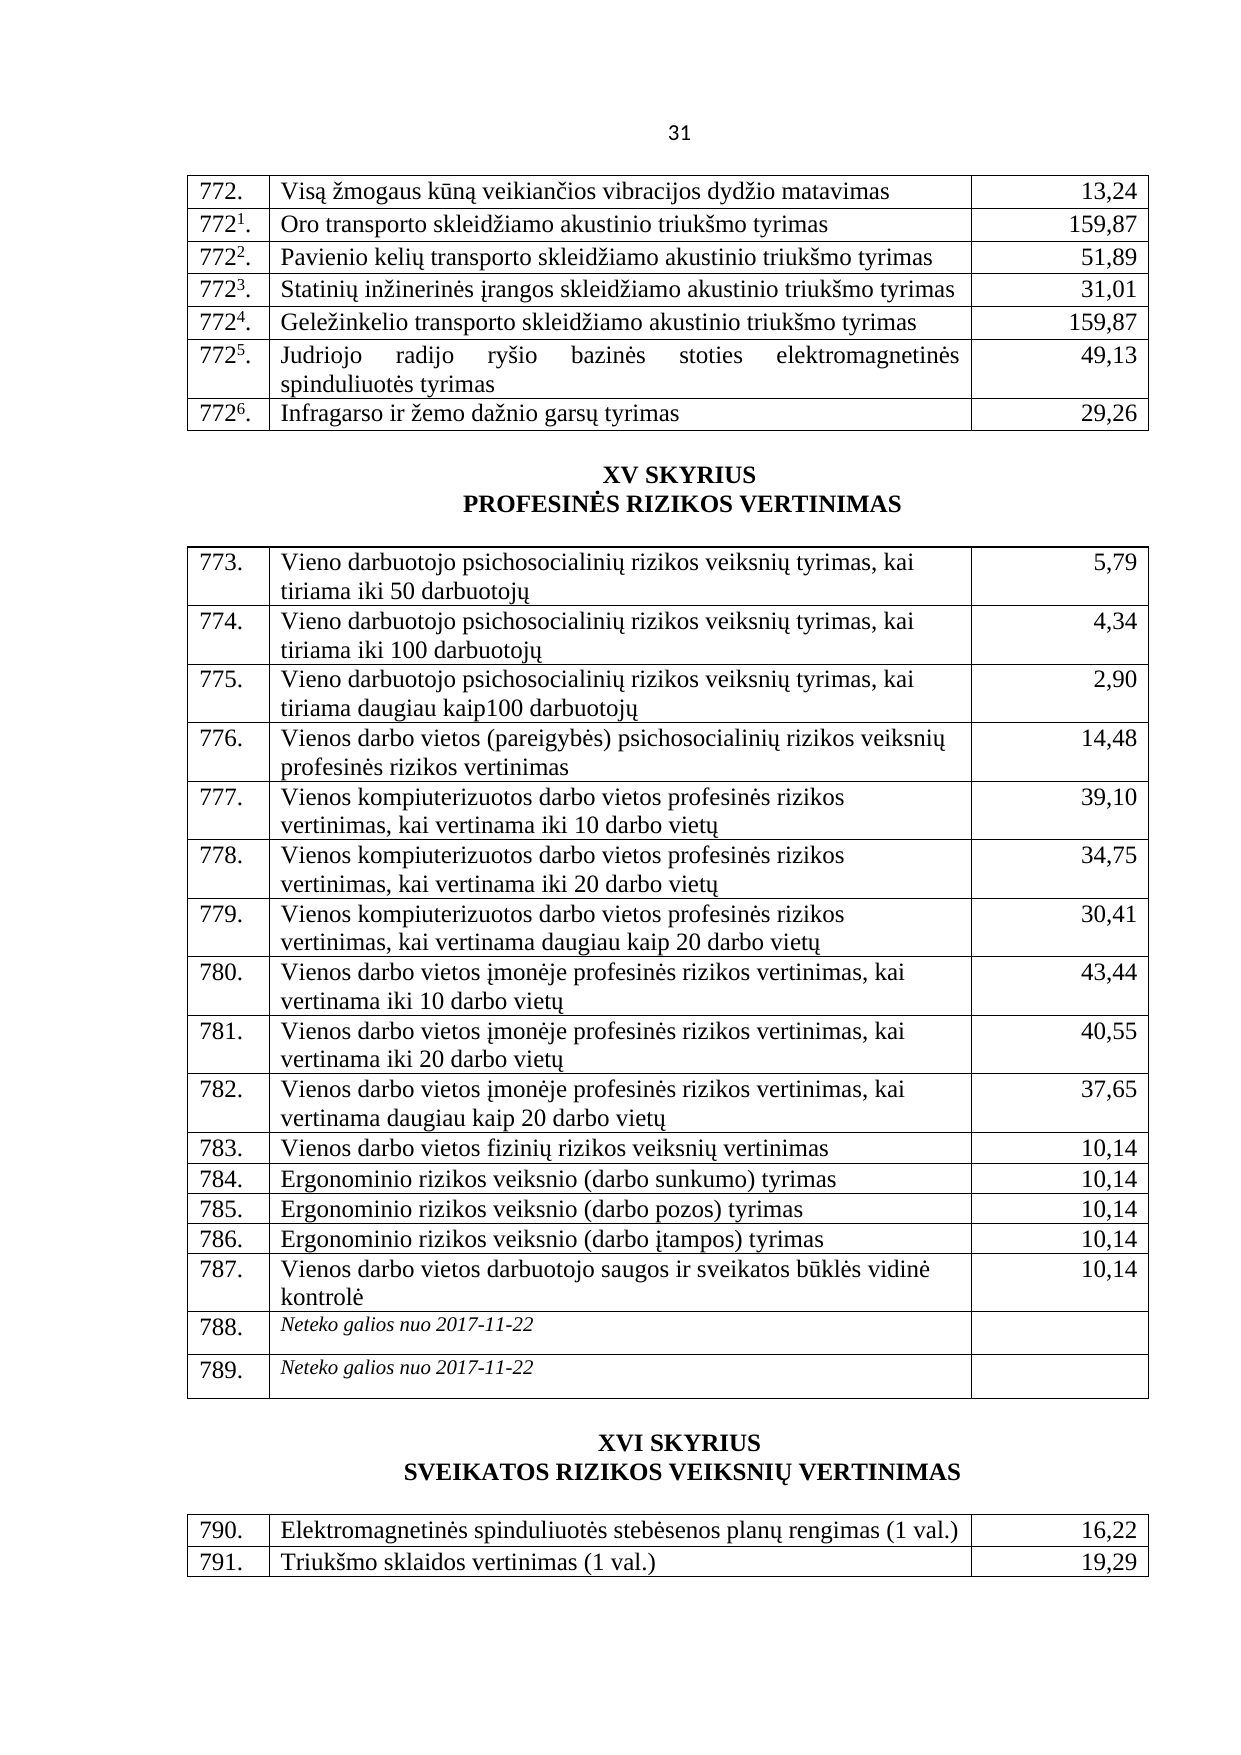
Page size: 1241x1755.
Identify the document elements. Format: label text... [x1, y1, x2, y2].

table_cell Oro transporto skleidžiamo akustinio triukšmo tyrimas [270, 209, 971, 241]
table_header 790. [188, 1515, 269, 1546]
table_cell Visą žmogaus kūną veikiančios vibracijos dydžio matavimas [270, 176, 971, 208]
table_cell 783. [188, 1133, 269, 1163]
table_cell 7726. [188, 399, 269, 430]
table_cell Vienos kompiuterizuotos darbo vietos profesinės rizikos vertinimas, kai vertinama iki 20 darbo vietų [270, 840, 971, 898]
table_cell 10,14 [972, 1164, 1148, 1193]
table_cell 7725. [188, 340, 269, 397]
table_cell 774. [188, 606, 269, 663]
table_cell Ergonominio rizikos veiksnio (darbo įtampos) tyrimas [270, 1224, 971, 1253]
table_cell 7724. [188, 307, 269, 339]
table_cell 2,90 [972, 665, 1148, 722]
table_cell 37,65 [972, 1074, 1148, 1132]
text PROFESINĖS RIZIKOS VERTINIMAS [177, 489, 1181, 518]
table_cell 13,24 [972, 176, 1148, 208]
table_cell 159,87 [972, 307, 1148, 339]
table_cell 39,10 [972, 782, 1148, 839]
text SVEIKATOS RIZIKOS VEIKSNIŲ VERTINIMAS [177, 1457, 1181, 1486]
table_cell 159,87 [972, 209, 1148, 241]
table_cell 7723. [188, 274, 269, 306]
table_cell Vienos darbo vietos (pareigybės) psichosocialinių rizikos veiksnių profesinės rizikos vertinimas [270, 723, 971, 781]
table_cell 772. [188, 176, 269, 208]
table_header Elektromagnetinės spinduliuotės stebėsenos planų rengimas (1 val.) [270, 1515, 971, 1546]
table_cell [972, 1355, 1148, 1398]
table_cell Infragarso ir žemo dažnio garsų tyrimas [270, 399, 971, 430]
table_header 5,79 [972, 548, 1148, 605]
table_header Vieno darbuotojo psichosocialinių rizikos veiksnių tyrimas, kai tiriama iki 50 darbuotojų [270, 548, 971, 605]
table_cell Vieno darbuotojo psichosocialinių rizikos veiksnių tyrimas, kai tiriama daugiau kaip100 darbuotojų [270, 665, 971, 722]
table_cell 788. [188, 1312, 269, 1354]
table_cell 29,26 [972, 399, 1148, 430]
table_cell Vieno darbuotojo psichosocialinių rizikos veiksnių tyrimas, kai tiriama iki 100 darbuotojų [270, 606, 971, 663]
table_cell 777. [188, 782, 269, 839]
table_cell 51,89 [972, 242, 1148, 273]
table_cell 787. [188, 1254, 269, 1311]
table_cell 782. [188, 1074, 269, 1132]
table_cell Ergonominio rizikos veiksnio (darbo pozos) tyrimas [270, 1194, 971, 1223]
table_cell 781. [188, 1016, 269, 1073]
table_cell 775. [188, 665, 269, 722]
table_header 773. [188, 548, 269, 605]
table_cell 778. [188, 840, 269, 898]
table_cell 779. [188, 899, 269, 956]
table_cell 4,34 [972, 606, 1148, 663]
table_cell 7721. [188, 209, 269, 241]
table_cell Vienos darbo vietos darbuotojo saugos ir sveikatos būklės vidinė kontrolė [270, 1254, 971, 1311]
table_cell [972, 1312, 1148, 1354]
table_cell 10,14 [972, 1133, 1148, 1163]
table_cell 7722. [188, 242, 269, 273]
table_cell Vienos kompiuterizuotos darbo vietos profesinės rizikos vertinimas, kai vertinama iki 10 darbo vietų [270, 782, 971, 839]
table_cell 14,48 [972, 723, 1148, 781]
table_cell Neteko galios nuo 2017-11-22 [270, 1312, 971, 1354]
table_cell 40,55 [972, 1016, 1148, 1073]
table_cell 19,29 [972, 1547, 1148, 1576]
table_cell 43,44 [972, 957, 1148, 1015]
table_cell Neteko galios nuo 2017-11-22 [270, 1355, 971, 1398]
table_cell 786. [188, 1224, 269, 1253]
table_header 16,22 [972, 1515, 1148, 1546]
table_cell Vienos darbo vietos įmonėje profesinės rizikos vertinimas, kai vertinama iki 20 darbo vietų [270, 1016, 971, 1073]
table_cell Geležinkelio transporto skleidžiamo akustinio triukšmo tyrimas [270, 307, 971, 339]
table_cell Vienos darbo vietos fizinių rizikos veiksnių vertinimas [270, 1133, 971, 1163]
table_cell Vienos kompiuterizuotos darbo vietos profesinės rizikos vertinimas, kai vertinama daugiau kaip 20 darbo vietų [270, 899, 971, 956]
table_cell 10,14 [972, 1224, 1148, 1253]
table_cell Judriojo radijo ryšio bazinės stoties elektromagnetinės spinduliuotės tyrimas [270, 340, 971, 397]
table_cell 789. [188, 1355, 269, 1398]
table_cell 31,01 [972, 274, 1148, 306]
table_cell 30,41 [972, 899, 1148, 956]
table_cell Triukšmo sklaidos vertinimas (1 val.) [270, 1547, 971, 1576]
table_cell 780. [188, 957, 269, 1015]
table_cell 34,75 [972, 840, 1148, 898]
table_cell 791. [188, 1547, 269, 1576]
table_cell Ergonominio rizikos veiksnio (darbo sunkumo) tyrimas [270, 1164, 971, 1193]
table_cell 784. [188, 1164, 269, 1193]
table_cell Statinių inžinerinės įrangos skleidžiamo akustinio triukšmo tyrimas [270, 274, 971, 306]
table_cell 10,14 [972, 1254, 1148, 1311]
table_cell Pavienio kelių transporto skleidžiamo akustinio triukšmo tyrimas [270, 242, 971, 273]
table_cell Vienos darbo vietos įmonėje profesinės rizikos vertinimas, kai vertinama daugiau kaip 20 darbo vietų [270, 1074, 971, 1132]
table_cell 10,14 [972, 1194, 1148, 1223]
table_cell 776. [188, 723, 269, 781]
text XV SKYRIUS [177, 460, 1181, 489]
table_cell 49,13 [972, 340, 1148, 397]
table_cell Vienos darbo vietos įmonėje profesinės rizikos vertinimas, kai vertinama iki 10 darbo vietų [270, 957, 971, 1015]
table_cell 785. [188, 1194, 269, 1223]
text XVI SKYRIUS [177, 1428, 1181, 1457]
